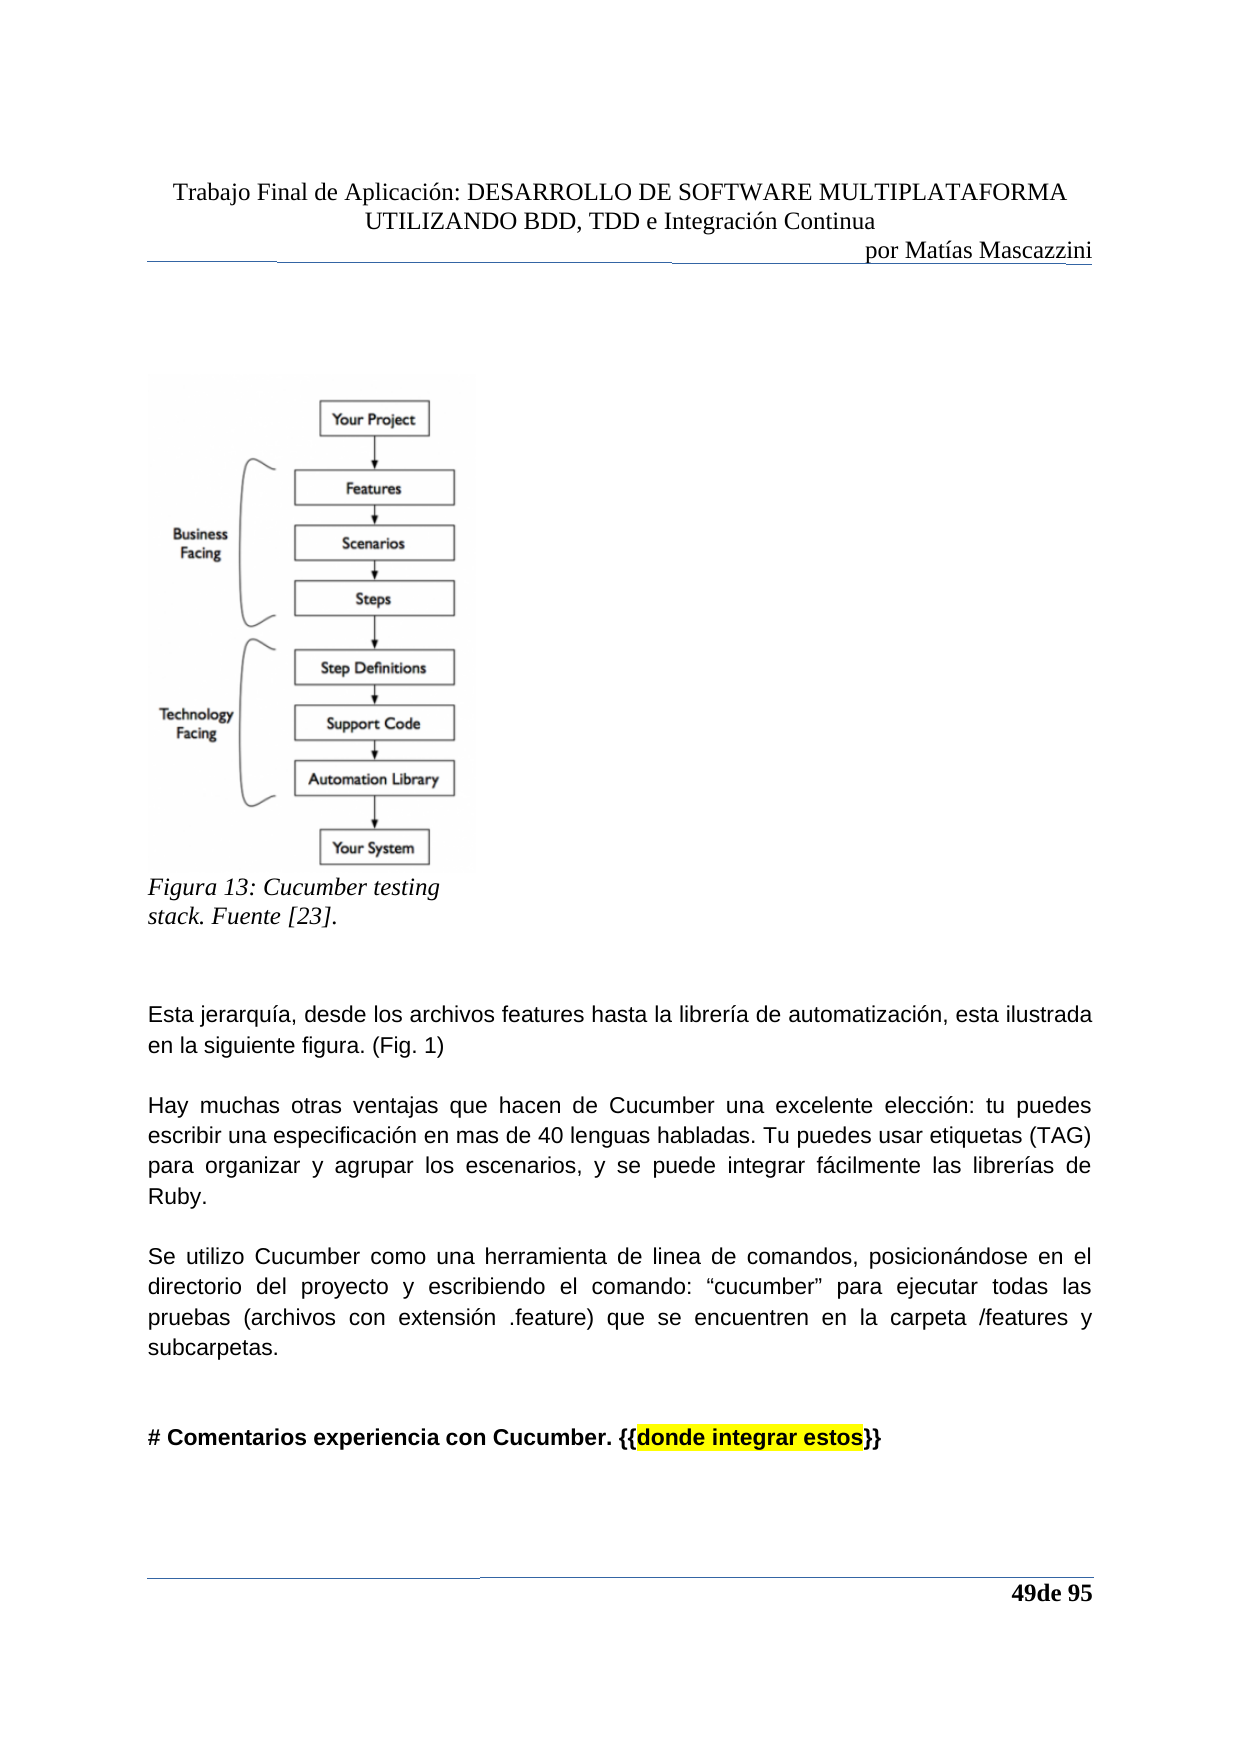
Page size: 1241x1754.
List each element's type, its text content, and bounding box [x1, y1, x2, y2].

text Hay muchas otras ventajas que hacen de Cucumber una excelente elección: tu puedes escribir una especificación en mas de 40 lenguas habladas. Tu puedes usar etiquetas (TAG) para organizar y agrupar los escenarios, y se puede integrar fácilmente las librerías de Ruby. [148, 1092, 1093, 1209]
picture [147, 374, 476, 873]
text Figura 13: Cucumber testing stack. Fuente [23]. [148, 873, 476, 930]
text Se utilizo Cucumber como una herramienta de linea de comandos, posicionándose en el directorio del proyecto y escribiendo el comando: “cucumber” para ejecutar todas las pruebas (archivos con extensión .feature) que se encuentren en la carpeta /features y subcarpetas. [148, 1243, 1093, 1360]
text # Comentarios experiencia con Cucumber. {{donde integrar estos}} [148, 1424, 1093, 1451]
text Esta jerarquía, desde los archivos features hasta la librería de automatización, esta ilustrada en la siguiente figura. (Fig. 1) [148, 1001, 1093, 1058]
